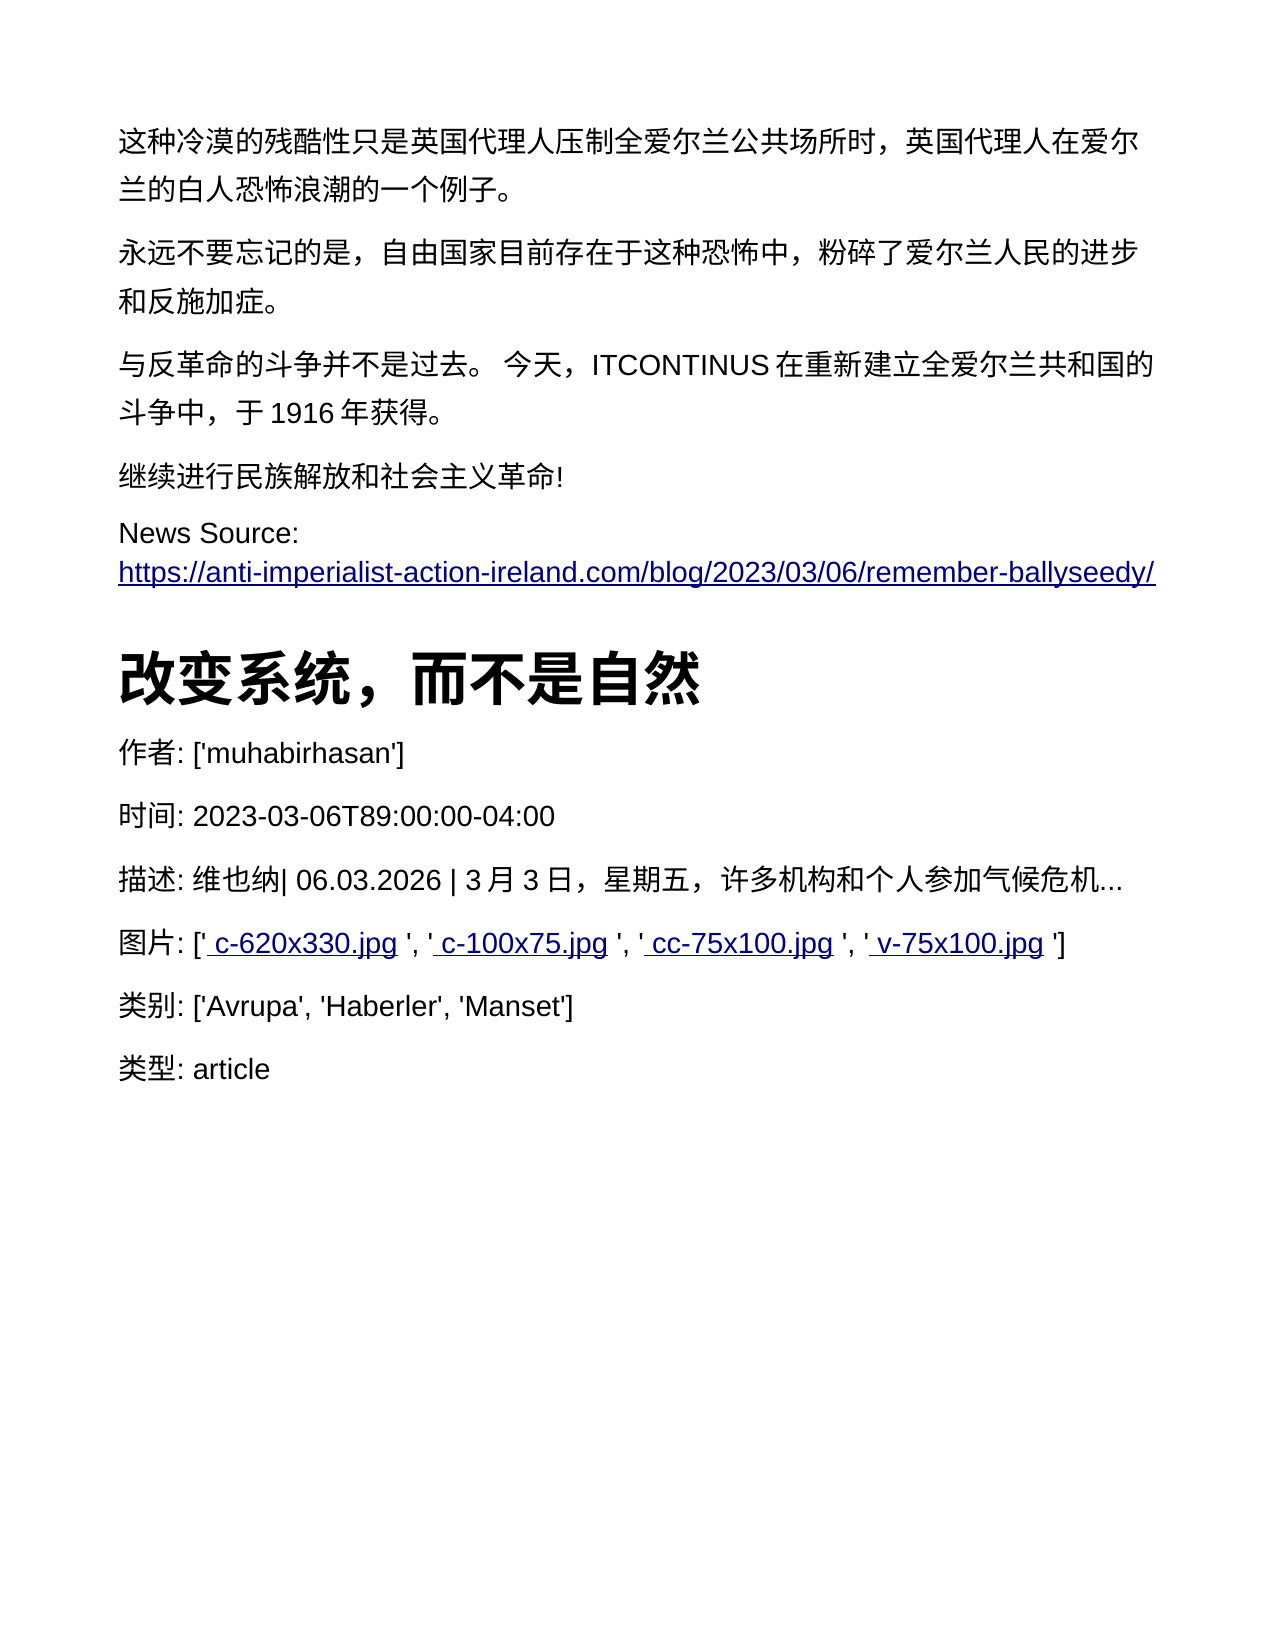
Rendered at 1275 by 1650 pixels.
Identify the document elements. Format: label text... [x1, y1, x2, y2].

text 永远不要忘记的是，自由国家目前存在于这种恐怖中，粉碎了爱尔兰人民的进步和反施加症。 [118, 230, 1157, 321]
text 时间: 2023-03-06T89:00:00-04:00 [118, 793, 1157, 835]
text News Source: https://anti-imperialist-action-ireland.com/blog/2023/03/06/remember-ballyseedy/ [118, 516, 1157, 588]
text 描述: 维也纳| 06.03.2026 | 3月3日，星期五，许多机构和个人参加气候危机... [118, 856, 1157, 898]
text 这种冷漠的残酷性只是英国代理人压制全爱尔兰公共场所时，英国代理人在爱尔兰的白人恐怖浪潮的一个例子。 [118, 118, 1157, 209]
text 与反革命的斗争并不是过去。 今天，ITCONTINUS在重新建立全爱尔兰共和国的斗争中，于1916年获得。 [118, 341, 1157, 432]
text 继续进行民族解放和社会主义革命! [118, 453, 1157, 495]
text 类别: ['Avrupa', 'Haberler', 'Manset'] [118, 982, 1157, 1025]
text 作者: ['muhabirhasan'] [118, 730, 1157, 772]
subtitle 改变系统，而不是自然 [118, 633, 1157, 717]
text 图片: [' c-620x330.jpg ', ' c-100x75.jpg ', ' cc-75x100.jpg ', ' v-75x100.jpg '] [118, 919, 1157, 962]
text 类型: article [118, 1046, 1157, 1088]
